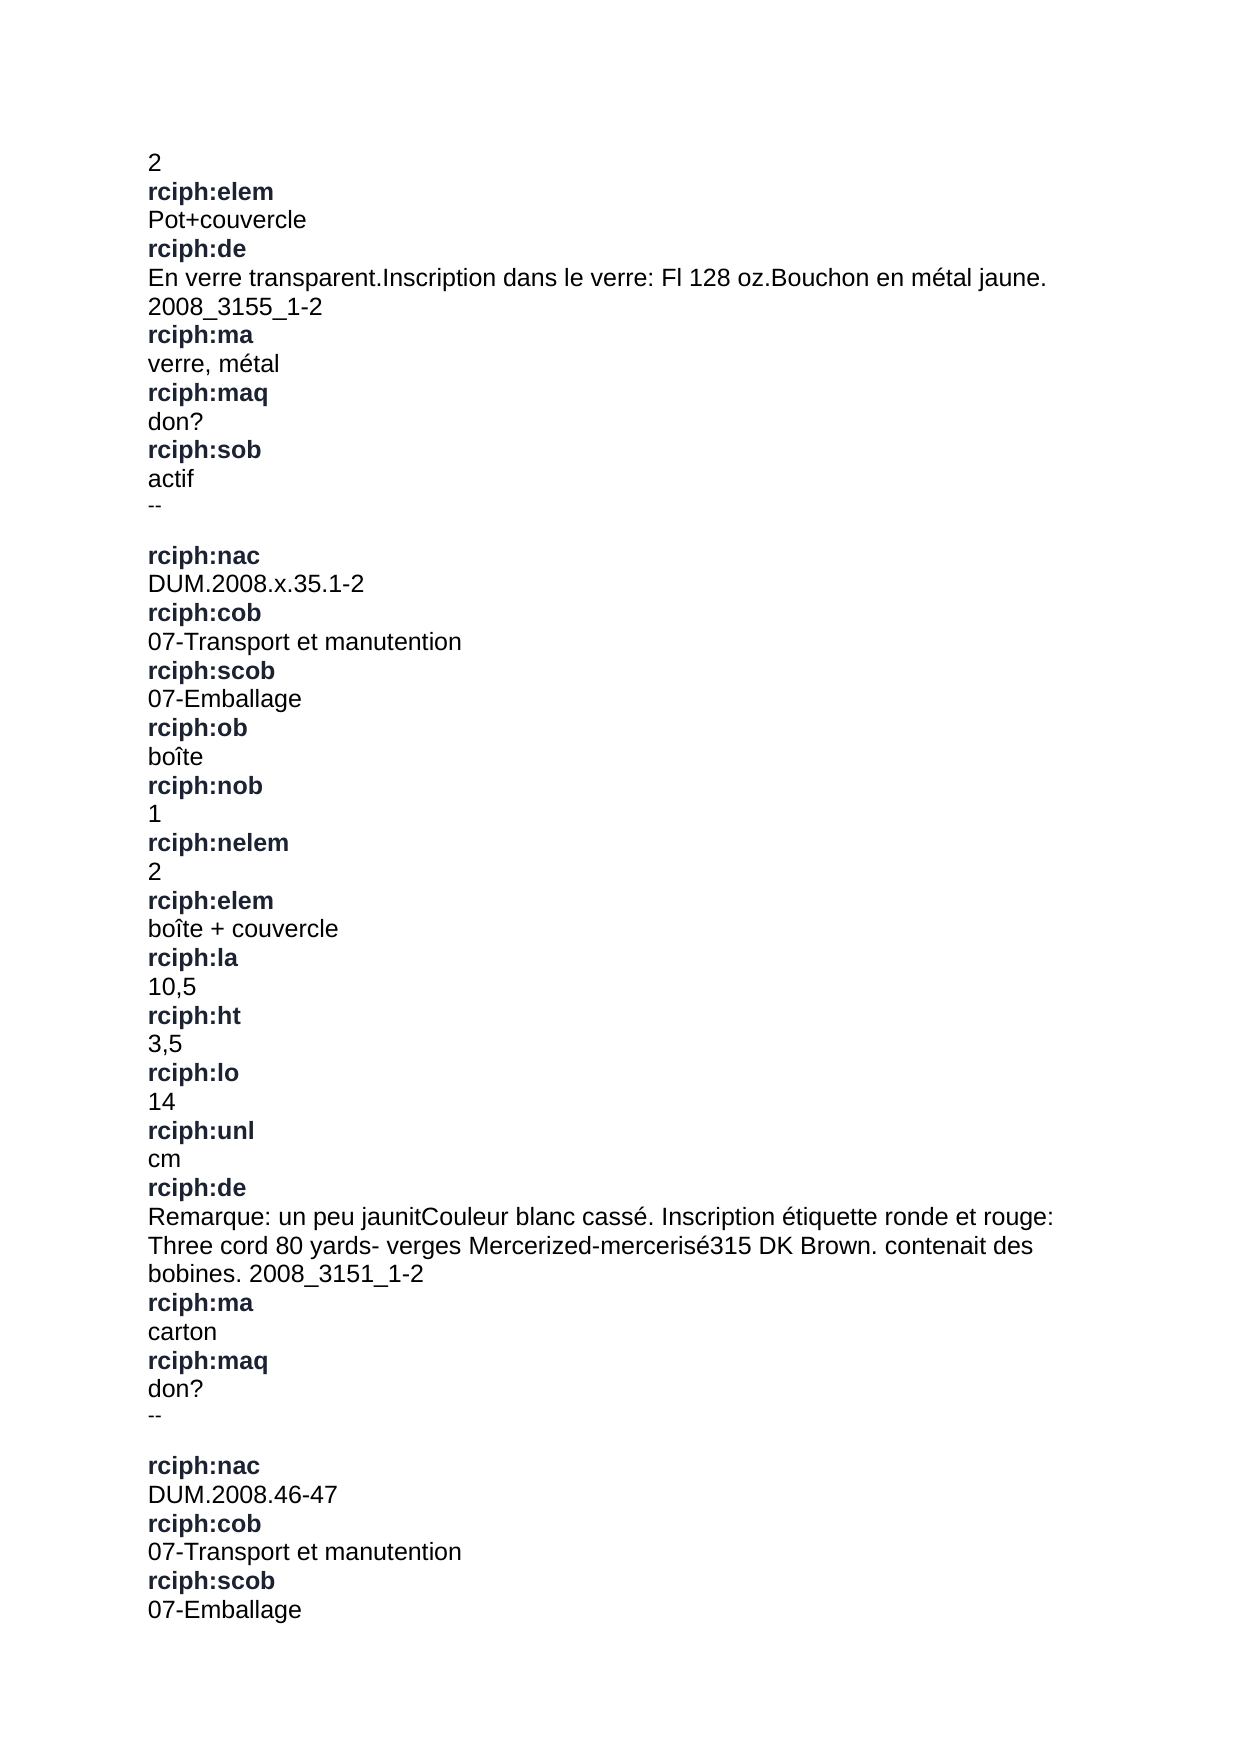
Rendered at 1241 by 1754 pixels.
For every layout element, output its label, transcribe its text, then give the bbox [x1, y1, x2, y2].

text DUM.2008.46-47 [148, 1480, 1092, 1508]
text rciph:nac [148, 1451, 1092, 1480]
text rciph:unl [148, 1116, 1092, 1144]
text cm [148, 1144, 1092, 1173]
text -- [148, 493, 1092, 517]
text 10,5 [148, 972, 1092, 1001]
text rciph:elem [148, 886, 1092, 914]
text 07-Emballage [148, 684, 1092, 713]
text rciph:nelem [148, 828, 1092, 857]
text rciph:ht [148, 1001, 1092, 1029]
text 2 [148, 148, 1092, 176]
text rciph:nac [148, 541, 1092, 569]
text rciph:nob [148, 771, 1092, 799]
text 3,5 [148, 1029, 1092, 1058]
text rciph:scob [148, 656, 1092, 684]
text rciph:de [148, 1173, 1092, 1202]
text rciph:cob [148, 598, 1092, 627]
text rciph:la [148, 943, 1092, 972]
text 1 [148, 799, 1092, 828]
text DUM.2008.x.35.1-2 [148, 569, 1092, 598]
text En verre transparent.Inscription dans le verre: Fl 128 oz.Bouchon en métal jaune. 2008_3155_1-2 [148, 263, 1092, 320]
text rciph:scob [148, 1566, 1092, 1595]
text actif [148, 464, 1092, 493]
text rciph:cob [148, 1508, 1092, 1537]
text rciph:de [148, 234, 1092, 263]
text rciph:ob [148, 713, 1092, 742]
text rciph:ma [148, 320, 1092, 349]
text Pot+couvercle [148, 205, 1092, 234]
text don? [148, 1374, 1092, 1403]
text verre, métal [148, 349, 1092, 378]
text 07-Emballage [148, 1595, 1092, 1623]
text 07-Transport et manutention [148, 1537, 1092, 1566]
text rciph:sob [148, 435, 1092, 464]
text rciph:lo [148, 1058, 1092, 1087]
text rciph:maq [148, 378, 1092, 406]
text -- [148, 1403, 1092, 1427]
text rciph:ma [148, 1288, 1092, 1317]
text 07-Transport et manutention [148, 627, 1092, 656]
text Remarque: un peu jaunitCouleur blanc cassé. Inscription étiquette ronde et rouge: Three cord 80 yards- verges Mercerized-mercerisé315 DK Brown. contenait des bobines. 2008_3151_1-2 [148, 1202, 1092, 1288]
text 2 [148, 857, 1092, 886]
text boîte [148, 742, 1092, 771]
text carton [148, 1317, 1092, 1346]
text boîte + couvercle [148, 914, 1092, 943]
text rciph:maq [148, 1346, 1092, 1374]
text 14 [148, 1087, 1092, 1116]
text don? [148, 406, 1092, 435]
text rciph:elem [148, 176, 1092, 205]
